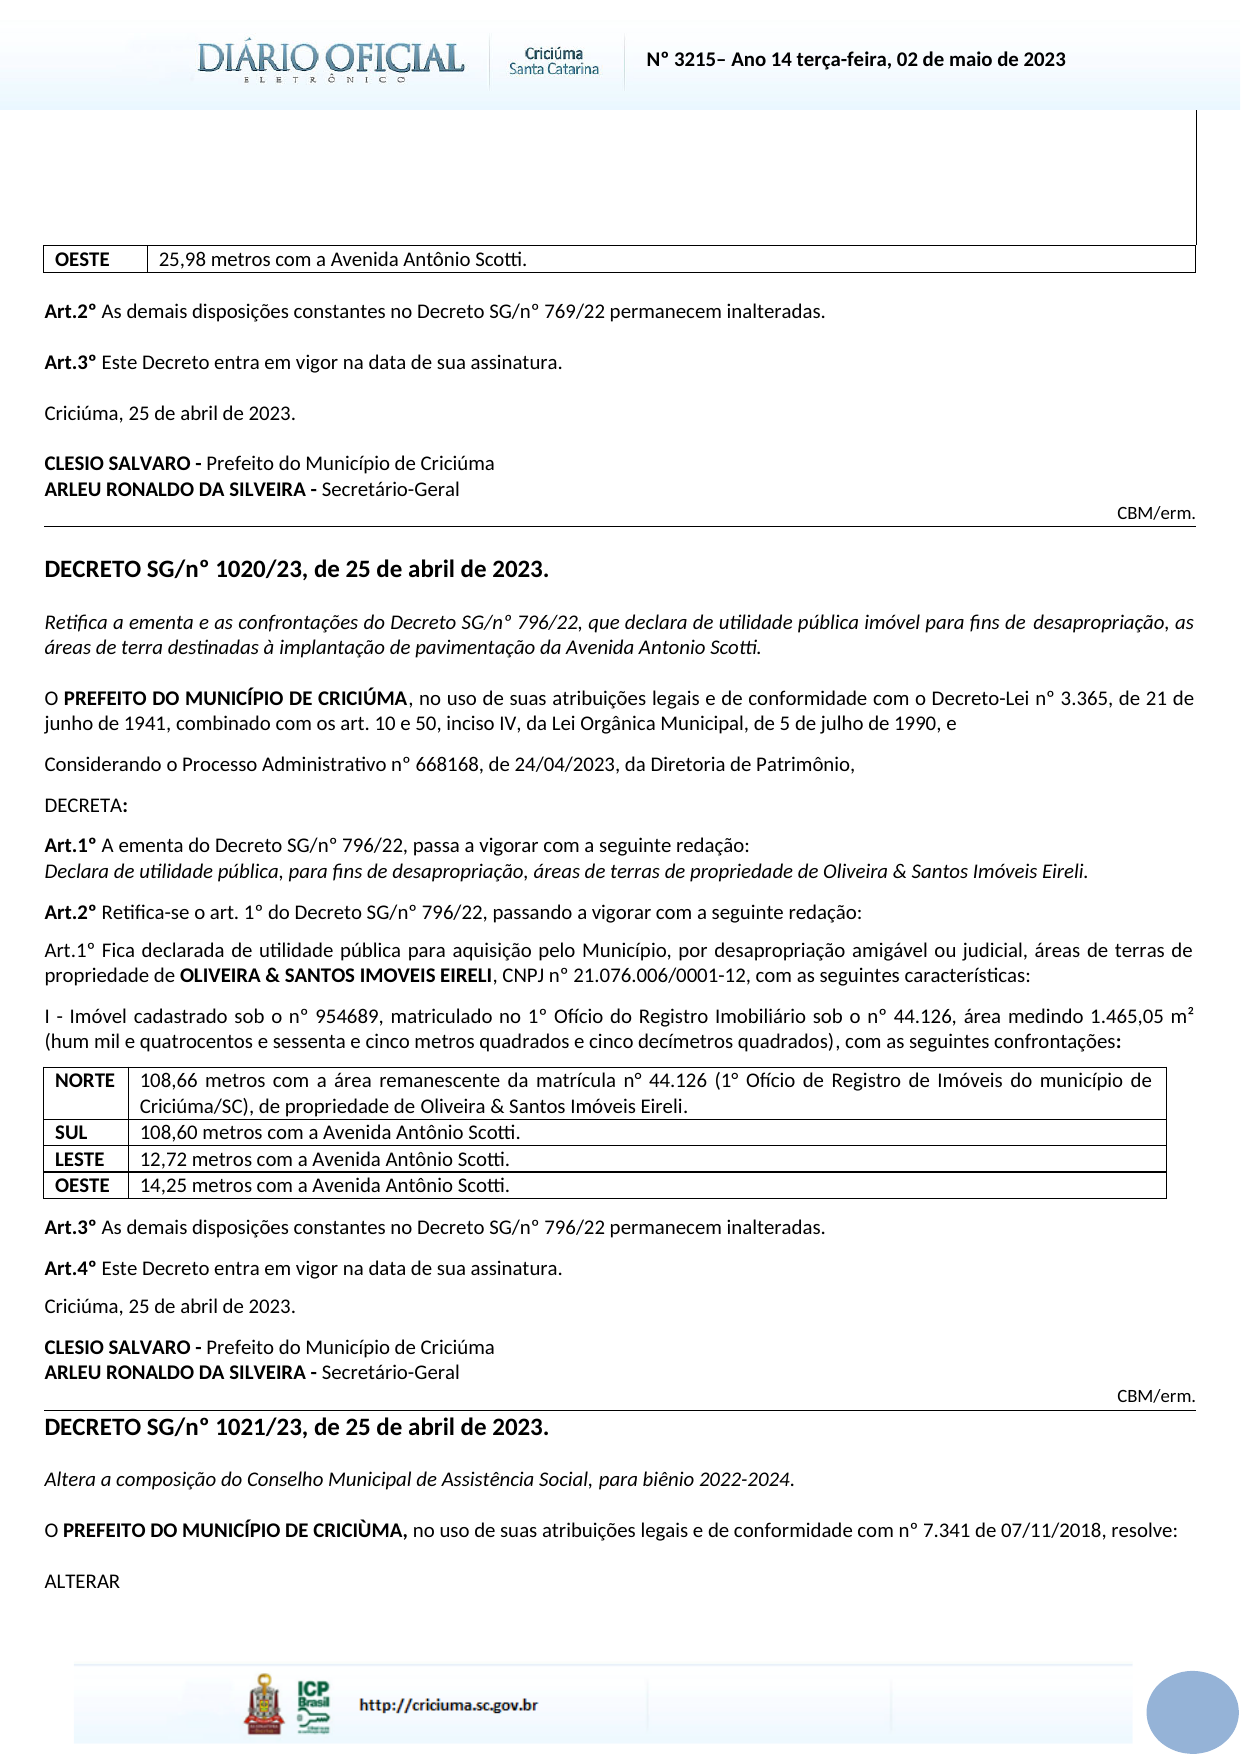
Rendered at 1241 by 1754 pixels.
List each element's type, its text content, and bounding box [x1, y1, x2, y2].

text Retifica a ementa e as confrontações do Decreto SG/nº 796/22, que declara de utilidade pública imóvel para fins de desapropriação, as áreas de terra destinadas à implantação de pavimentação da Avenida Antonio Scotti. [44, 609, 1196, 660]
text ALTERAR [44, 1568, 1196, 1594]
text Art.2º Retifica-se o art. 1º do Decreto SG/nº 796/22, passando a vigorar com a seguinte redação: [44, 899, 1196, 924]
text Considerando o Processo Administrativo nº 668168, de 24/04/2023, da Diretoria de Patrimônio, [44, 751, 1196, 777]
text CBM/erm. [44, 501, 1196, 526]
table_cell 108,60 metros com a Avenida Antônio Scotti. [129, 1120, 1166, 1145]
table_cell 14,25 metros com a Avenida Antônio Scotti. [129, 1173, 1166, 1198]
text Art.1º A ementa do Decreto SG/nº 796/22, passa a vigorar com a seguinte redação: [44, 833, 1196, 858]
text ARLEU RONALDO DA SILVEIRA - Secretário-Geral [44, 476, 1240, 501]
text ARLEU RONALDO DA SILVEIRA - Secretário-Geral [44, 1359, 1240, 1385]
text DECRETO SG/nº 1020/23, de 25 de abril de 2023. [44, 553, 1196, 583]
text Art.1º Fica declarada de utilidade pública para aquisição pelo Município, por desapropriação amigável ou judicial, áreas de terras de propriedade de OLIVEIRA & SANTOS IMOVEIS EIRELI, CNPJ nº 21.076.006/0001-12, com as seguintes características: [44, 937, 1196, 988]
table_cell LESTE [44, 1146, 128, 1171]
text Declara de utilidade pública, para fins de desapropriação, áreas de terras de propriedade de Oliveira & Santos Imóveis Eireli. [44, 858, 1196, 883]
table_cell 12,72 metros com a Avenida Antônio Scotti. [129, 1146, 1166, 1171]
text CBM/erm. [44, 1385, 1196, 1410]
text Art.3º As demais disposições constantes no Decreto SG/nº 796/22 permanecem inalteradas. [44, 1214, 1196, 1240]
text Art.3º Este Decreto entra em vigor na data de sua assinatura. [44, 349, 1196, 374]
table_cell 25,98 metros com a Avenida Antônio Scotti. [148, 246, 1195, 272]
table_cell OESTE [44, 246, 147, 272]
text Altera a composição do Conselho Municipal de Assistência Social, para biênio 2022-2024. [44, 1467, 1196, 1492]
table_header NORTE [44, 1068, 128, 1118]
text I - Imóvel cadastrado sob o nº 954689, matriculado no 1º Ofício do Registro Imobiliário sob o nº 44.126, área medindo 1.465,05 m² (hum mil e quatrocentos e sessenta e cinco metros quadrados e cinco decímetros quadrados), com as seguintes confrontações: [44, 1003, 1196, 1054]
table_cell OESTE [44, 1173, 128, 1198]
text Art.2º As demais disposições constantes no Decreto SG/nº 769/22 permanecem inalteradas. [44, 298, 1196, 323]
text Art.4º Este Decreto entra em vigor na data de sua assinatura. [44, 1255, 1196, 1280]
table_cell SUL [44, 1120, 128, 1145]
text O PREFEITO DO MUNICÍPIO DE CRICIÙMA, no uso de suas atribuições legais e de conformidade com nº 7.341 de 07/11/2018, resolve: [44, 1517, 1196, 1543]
text CLESIO SALVARO - Prefeito do Município de Criciúma [44, 451, 1240, 476]
table_header 108,66 metros com a área remanescente da matrícula n° 44.126 (1° Ofício de Registro de Imóveis do município de Criciúma/SC), de propriedade de Oliveira & Santos Imóveis Eireli. [129, 1068, 1166, 1118]
text CLESIO SALVARO - Prefeito do Município de Criciúma [44, 1334, 1240, 1359]
text DECRETA: [44, 792, 1196, 817]
text Criciúma, 25 de abril de 2023. [44, 1293, 1196, 1318]
text DECRETO SG/nº 1021/23, de 25 de abril de 2023. [44, 1411, 1196, 1441]
text Criciúma, 25 de abril de 2023. [44, 400, 1196, 425]
text O PREFEITO DO MUNICÍPIO DE CRICIÚMA, no uso de suas atribuições legais e de conformidade com o Decreto-Lei nº 3.365, de 21 de junho de 1941, combinado com os art. 10 e 50, inciso IV, da Lei Orgânica Municipal, de 5 de julho de 1990, e [44, 685, 1196, 736]
